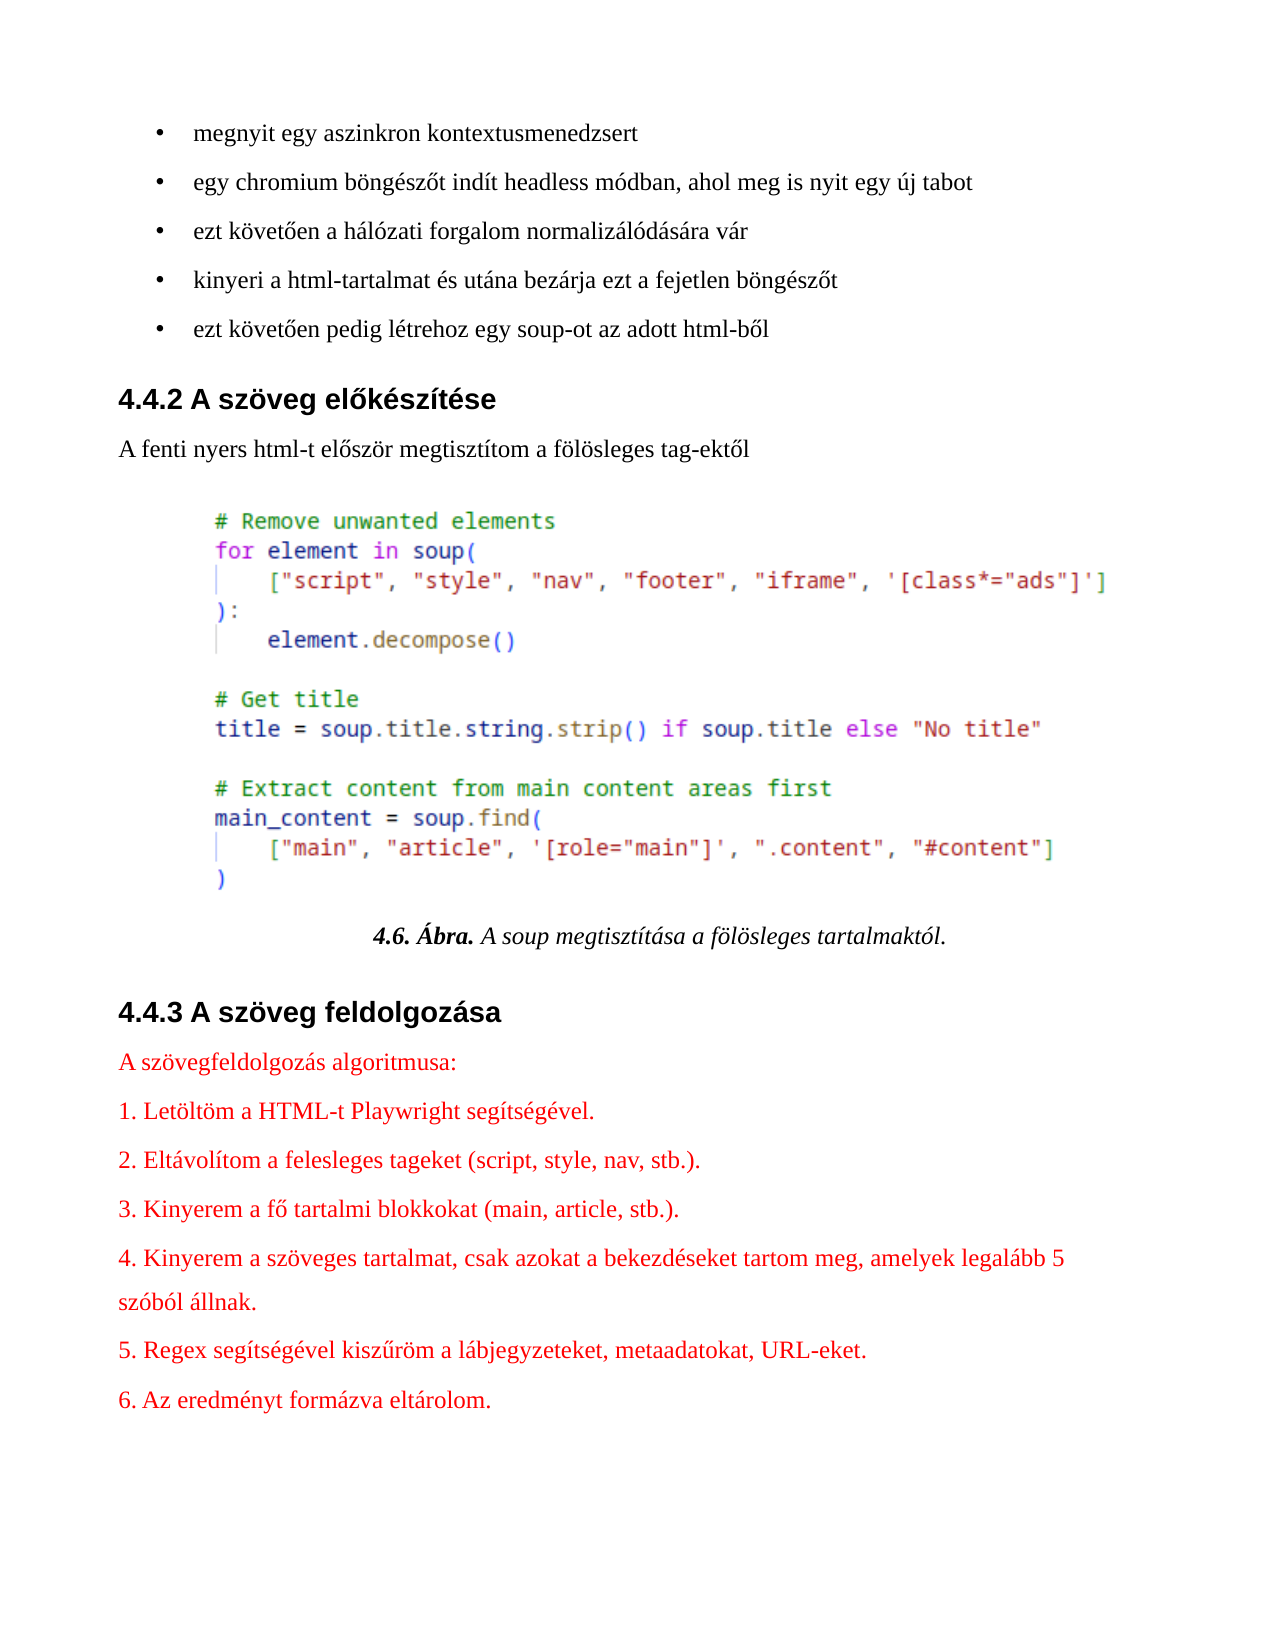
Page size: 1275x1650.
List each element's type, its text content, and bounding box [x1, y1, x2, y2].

text 2. Eltávolítom a felesleges tageket (script, style, nav, stb.). [118, 1145, 1127, 1174]
list egy chromium böngészőt indít headless módban, ahol meg is nyit egy új tabot [156, 167, 1157, 196]
text 3. Kinyerem a fő tartalmi blokkokat (main, article, stb.). [118, 1194, 1127, 1223]
list ezt követően pedig létrehoz egy soup-ot az adott html-ből [156, 314, 1157, 343]
list kinyeri a html-tartalmat és utána bezárja ezt a fejetlen böngészőt [156, 265, 1157, 294]
list megnyit egy aszinkron kontextusmenedzsert [156, 118, 1157, 147]
picture [200, 501, 1123, 901]
subtitle 4.4.2 A szöveg előkészítése [118, 382, 1109, 415]
text 6. Az eredményt formázva eltárolom. [118, 1385, 1127, 1413]
subtitle 4.4.3 A szöveg feldolgozása [118, 995, 1109, 1029]
text 4.6. Ábra. A soup megtisztítása a fölösleges tartalmaktól. [165, 901, 1157, 950]
text 4. Kinyerem a szöveges tartalmat, csak azokat a bekezdéseket tartom meg, amelyek legalább 5 szóból állnak. [118, 1243, 1127, 1315]
text 1. Letöltöm a HTML-t Playwright segítségével. [118, 1096, 1127, 1125]
list ezt követően a hálózati forgalom normalizálódására vár [156, 216, 1157, 245]
text 5. Regex segítségével kiszűröm a lábjegyzeteket, metaadatokat, URL-eket. [118, 1336, 1127, 1364]
text A szövegfeldolgozás algoritmusa: [118, 1047, 1127, 1076]
text A fenti nyers html-t először megtisztítom a fölösleges tag-ektől [118, 434, 1127, 462]
